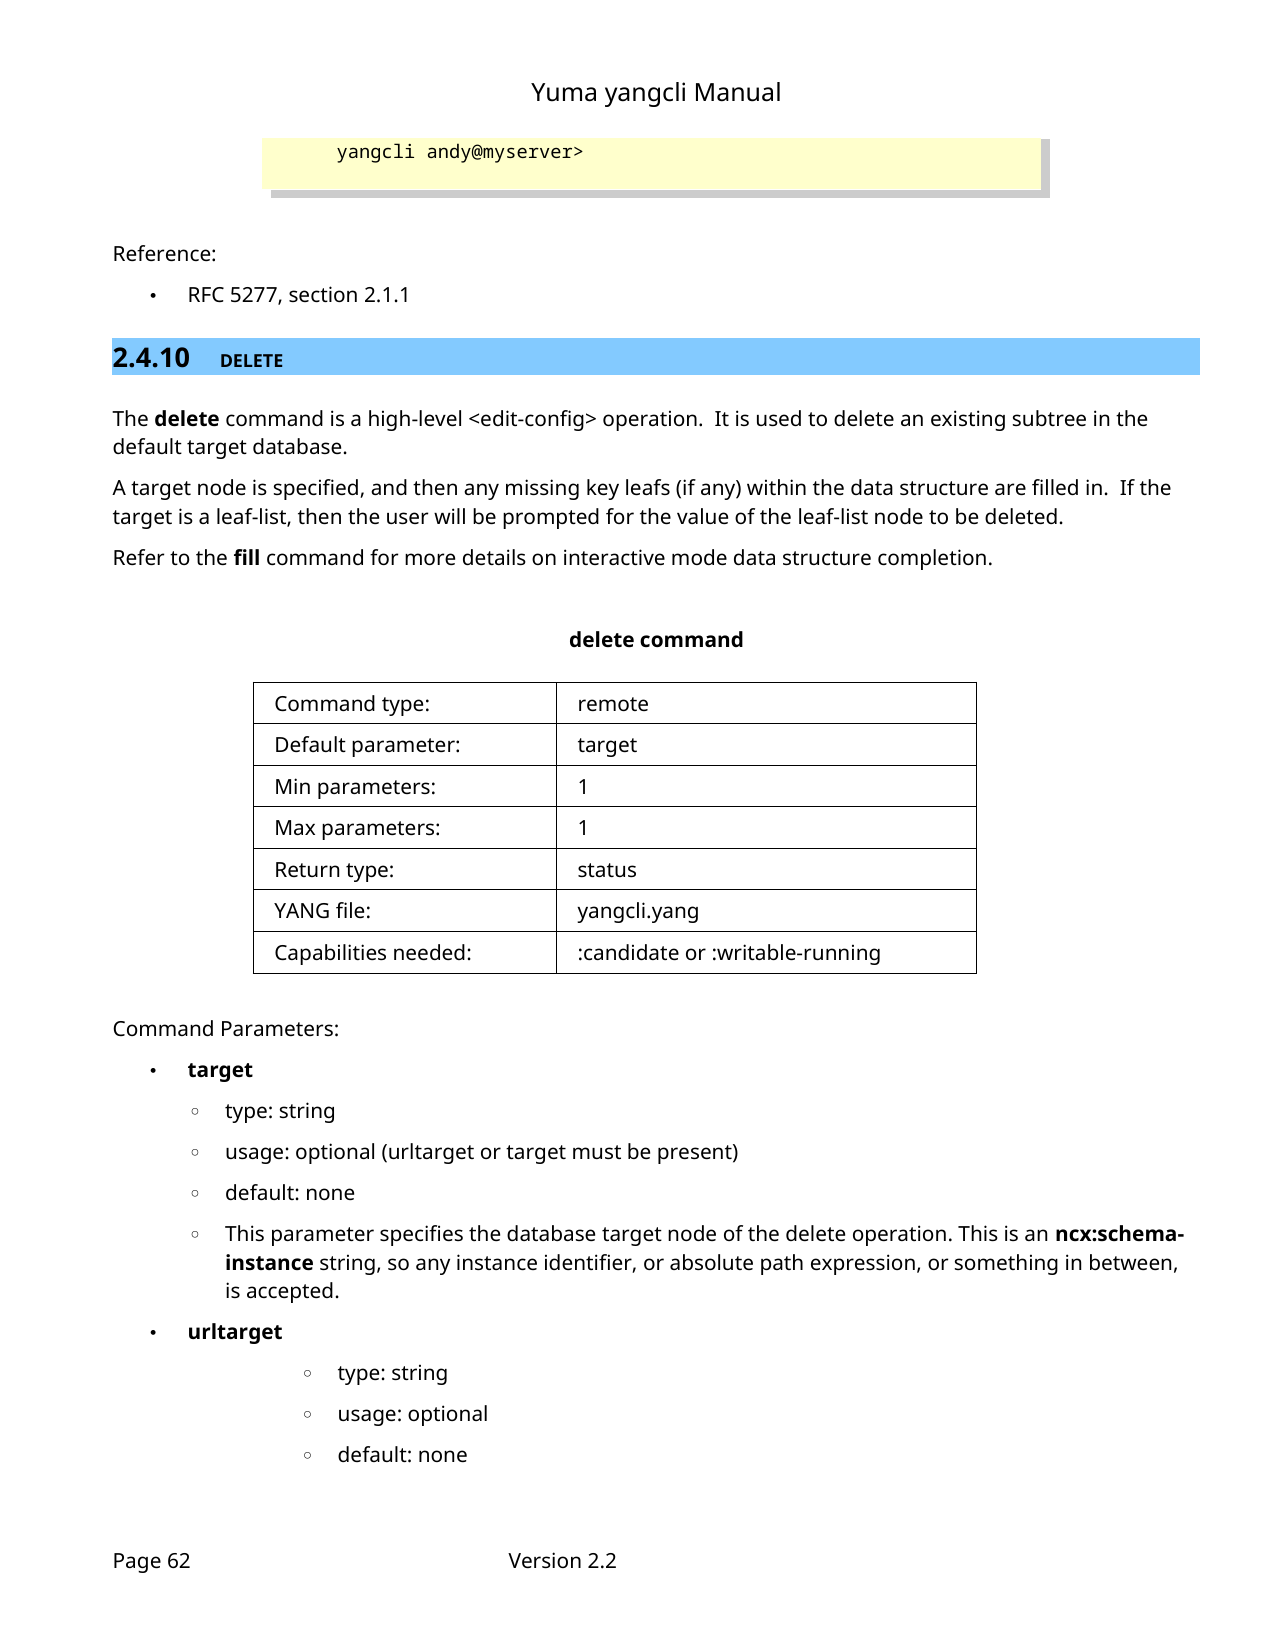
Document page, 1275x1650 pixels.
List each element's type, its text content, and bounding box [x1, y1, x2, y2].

table_cell status [557, 849, 976, 889]
text Refer to the fill command for more details on interactive mode data structure completion. [112, 543, 1200, 571]
subtitle delete [112, 338, 1200, 375]
list type: string [187, 1096, 1200, 1125]
list usage: optional [300, 1399, 1200, 1427]
list type: string [300, 1358, 1200, 1386]
text yangcli andy@myserver> [262, 138, 1041, 164]
table_cell Max parameters: [254, 807, 556, 848]
table_cell target [557, 724, 976, 765]
table_cell yangcli.yang [557, 890, 976, 931]
table_cell YANG file: [254, 890, 556, 931]
text Command Parameters: [112, 1014, 1200, 1043]
list urltarget [150, 1317, 1200, 1345]
table_cell Return type: [254, 849, 556, 889]
list usage: optional (urltarget or target must be present) [187, 1137, 1200, 1166]
table_cell Default parameter: [254, 724, 556, 765]
table_cell Min parameters: [254, 766, 556, 806]
list default: none [300, 1440, 1200, 1468]
table_cell :candidate or :writable-running [557, 932, 976, 972]
list This parameter specifies the database target node of the delete operation. This is an ncx:schema-instance string, so any instance identifier, or absolute path expression, or something in between, is accepted. [187, 1219, 1200, 1304]
list target [150, 1055, 1200, 1084]
text Reference: [112, 239, 1200, 268]
list default: none [187, 1178, 1200, 1207]
table_header remote [557, 683, 976, 723]
subtitle delete command [127, 625, 1185, 653]
table_cell 1 [557, 766, 976, 806]
table_cell Capabilities needed: [254, 932, 556, 972]
text The delete command is a high-level <edit-config> operation. It is used to delete an existing subtree in the default target database. [112, 404, 1200, 461]
table_header Command type: [254, 683, 556, 723]
list RFC 5277, section 2.1.1 [150, 280, 1200, 309]
table_cell 1 [557, 807, 976, 848]
text A target node is specified, and then any missing key leafs (if any) within the data structure are filled in. If the target is a leaf-list, then the user will be prompted for the value of the leaf-list node to be deleted. [112, 473, 1200, 530]
